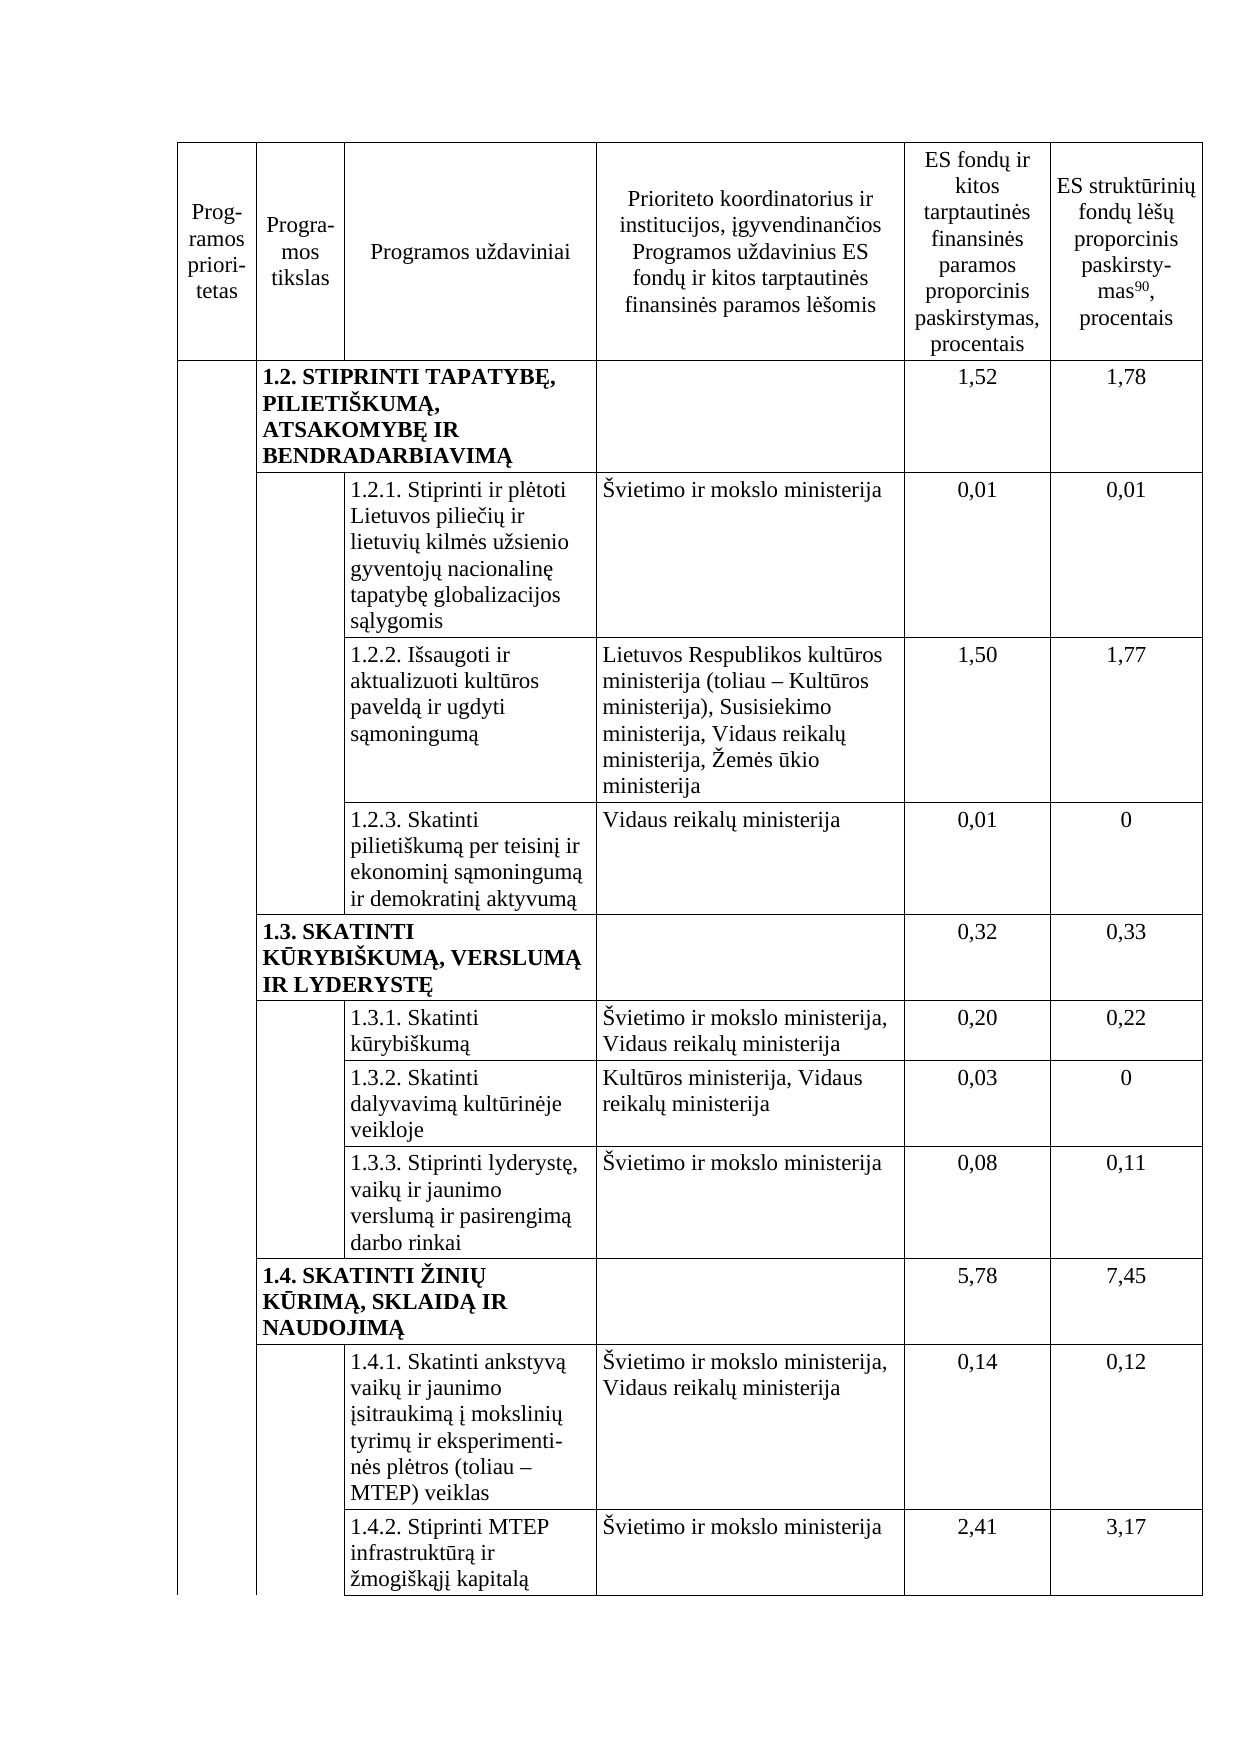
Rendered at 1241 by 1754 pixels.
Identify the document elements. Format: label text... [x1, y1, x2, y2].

table_cell 1.4.2. Stiprinti MTEP infrastruktūrą ir žmogiškąjį kapitalą [345, 1510, 596, 1595]
table_cell [178, 1060, 256, 1146]
table_cell 0 [1051, 803, 1202, 914]
table_header ES fondų ir kitos tarptautinės finansinės paramos proporcinis paskirstymas, procentais [905, 143, 1050, 359]
table_cell 0,32 [905, 915, 1050, 1000]
table_cell 7,45 [1051, 1259, 1202, 1344]
table_cell 0,14 [905, 1345, 1050, 1509]
table_cell 0,08 [905, 1147, 1050, 1258]
table_cell 2,41 [905, 1510, 1050, 1595]
table_cell 0,03 [905, 1061, 1050, 1146]
table_cell [178, 1344, 256, 1509]
table_cell 0,01 [1051, 473, 1202, 637]
table_cell Vidaus reikalų ministerija [597, 803, 904, 914]
table_cell Švietimo ir mokslo ministerija, Vidaus reikalų ministerija [597, 1001, 904, 1059]
table_cell Švietimo ir mokslo ministerija [597, 473, 904, 637]
table_cell Švietimo ir mokslo ministerija [597, 1147, 904, 1258]
table_cell 1.4. SKATINTI ŽINIŲ KŪRIMĄ, SKLAIDĄ IR NAUDOJIMĄ [257, 1259, 596, 1344]
table_cell [257, 1509, 344, 1595]
table_header ES struktūrinių fondų lėšų proporcinis paskirsty-mas90, procentais [1051, 143, 1202, 359]
table_cell [257, 1345, 344, 1509]
table_cell 0,01 [905, 803, 1050, 914]
table_cell 5,78 [905, 1259, 1050, 1344]
table_cell 1.3.3. Stiprinti lyderystę, vaikų ir jaunimo verslumą ir pasirengimą darbo rinkai [345, 1147, 596, 1258]
table_cell Švietimo ir mokslo ministerija, Vidaus reikalų ministerija [597, 1345, 904, 1509]
table_cell 0 [1051, 1061, 1202, 1146]
table_cell Švietimo ir mokslo ministerija [597, 1510, 904, 1595]
table_cell 1.2.2. Išsaugoti ir aktualizuoti kultūros paveldą ir ugdyti sąmoningumą [345, 638, 596, 802]
table_header Prioriteto koordinatorius ir institucijos, įgyvendinančios Programos uždavinius ES fondų ir kitos tarptautinės finansinės paramos lėšomis [597, 143, 904, 359]
table_cell [178, 1509, 256, 1595]
table_cell [597, 361, 904, 472]
table_cell 0,22 [1051, 1001, 1202, 1059]
table_cell 1,50 [905, 638, 1050, 802]
table_cell [257, 1146, 344, 1258]
table_cell 1.4.1. Skatinti ankstyvą vaikų ir jaunimo įsitraukimą į mokslinių tyrimų ir eksperimenti-nės plėtros (toliau – MTEP) veiklas [345, 1345, 596, 1509]
table_cell 1.3.1. Skatinti kūrybiškumą [345, 1001, 596, 1059]
table_cell 1.2.1. Stiprinti ir plėtoti Lietuvos piliečių ir lietuvių kilmės užsienio gyventojų nacionalinę tapatybę globalizacijos sąlygomis [345, 473, 596, 637]
table_cell [257, 473, 344, 914]
table_cell 0,20 [905, 1001, 1050, 1059]
table_cell Lietuvos Respublikos kultūros ministerija (toliau – Kultūros ministerija), Susisiekimo ministerija, Vidaus reikalų ministerija, Žemės ūkio ministerija [597, 638, 904, 802]
table_header Progra-mos tikslas [257, 143, 344, 359]
table_cell 0,01 [905, 473, 1050, 637]
table_header Prog-ramos priori-tetas [178, 143, 256, 359]
table_cell 1,77 [1051, 638, 1202, 802]
table_cell [178, 914, 256, 1000]
table_cell [178, 1146, 256, 1258]
table_cell 1.3. SKATINTI KŪRYBIŠKUMĄ, VERSLUMĄ IR LYDERYSTĘ [257, 915, 596, 1000]
table_cell 0,33 [1051, 915, 1202, 1000]
table_cell [597, 1259, 904, 1344]
table_cell [178, 472, 256, 914]
table_cell 1.2. STIPRINTI TAPATYBĘ, PILIETIŠKUMĄ, ATSAKOMYBĘ IR BENDRADARBIAVIMĄ [257, 361, 596, 472]
table_cell 3,17 [1051, 1510, 1202, 1595]
table_cell [257, 1060, 344, 1146]
table_cell [178, 361, 256, 472]
table_cell 0,12 [1051, 1345, 1202, 1509]
table_cell 1.2.3. Skatinti pilietiškumą per teisinį ir ekonominį sąmoningumą ir demokratinį aktyvumą [345, 803, 596, 914]
table_cell [257, 1001, 344, 1059]
table_cell [178, 1000, 256, 1059]
table_cell Kultūros ministerija, Vidaus reikalų ministerija [597, 1061, 904, 1146]
table_cell [597, 915, 904, 1000]
table_cell 0,11 [1051, 1147, 1202, 1258]
table_cell 1.3.2. Skatinti dalyvavimą kultūrinėje veikloje [345, 1061, 596, 1146]
table_header Programos uždaviniai [345, 143, 596, 359]
table_cell [178, 1258, 256, 1344]
table_cell 1,52 [905, 361, 1050, 472]
table_cell 1,78 [1051, 361, 1202, 472]
